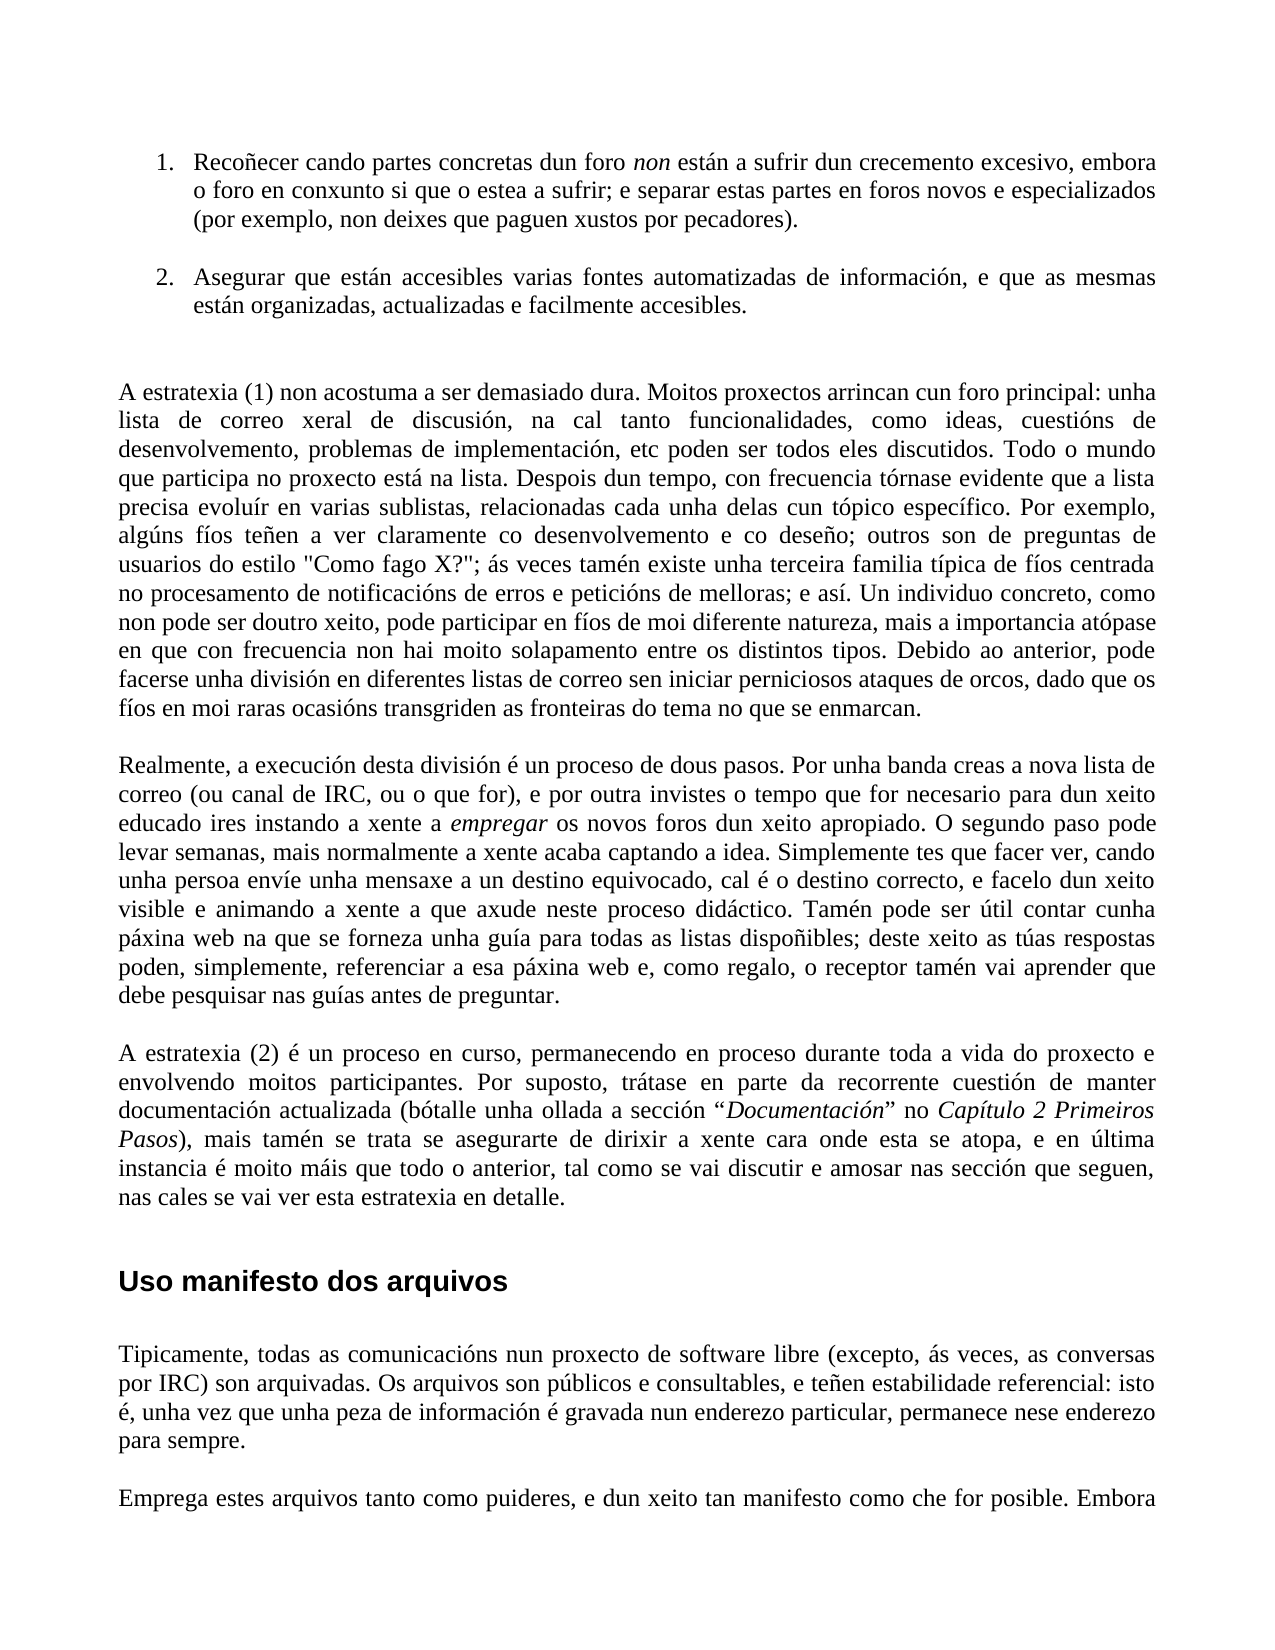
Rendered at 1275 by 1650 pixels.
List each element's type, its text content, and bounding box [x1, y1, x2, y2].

text A estratexia (2) é un proceso en curso, permanecendo en proceso durante toda a vida do proxecto e envolvendo moitos participantes. Por suposto, trátase en parte da recorrente cuestión de manter documentación actualizada (bótalle unha ollada a sección “Documentación” no Capítulo 2 Primeiros Pasos), mais tamén se trata se asegurarte de dirixir a xente cara onde esta se atopa, e en última instancia é moito máis que todo o anterior, tal como se vai discutir e amosar nas sección que seguen, nas cales se vai ver esta estratexia en detalle. [118, 1038, 1157, 1211]
text A estratexia (1) non acostuma a ser demasiado dura. Moitos proxectos arrincan cun foro principal: unha lista de correo xeral de discusión, na cal tanto funcionalidades, como ideas, cuestións de desenvolvemento, problemas de implementación, etc poden ser todos eles discutidos. Todo o mundo que participa no proxecto está na lista. Despois dun tempo, con frecuencia tórnase evidente que a lista precisa evoluír en varias sublistas, relacionadas cada unha delas cun tópico específico. Por exemplo, algúns fíos teñen a ver claramente co desenvolvemento e co deseño; outros son de preguntas de usuarios do estilo "Como fago X?"; ás veces tamén existe unha terceira familia típica de fíos centrada no procesamento de notificacións de erros e peticións de melloras; e así. Un individuo concreto, como non pode ser doutro xeito, pode participar en fíos de moi diferente natureza, mais a importancia atópase en que con frecuencia non hai moito solapamento entre os distintos tipos. Debido ao anterior, pode facerse unha división en diferentes listas de correo sen iniciar perniciosos ataques de orcos, dado que os fíos en moi raras ocasións transgriden as fronteiras do tema no que se enmarcan. [118, 377, 1157, 722]
text Emprega estes arquivos tanto como puideres, e dun xeito tan manifesto como che for posible. Embora [118, 1483, 1157, 1512]
text Realmente, a execución desta división é un proceso de dous pasos. Por unha banda creas a nova lista de correo (ou canal de IRC, ou o que for), e por outra invistes o tempo que for necesario para dun xeito educado ires instando a xente a empregar os novos foros dun xeito apropiado. O segundo paso pode levar semanas, mais normalmente a xente acaba captando a idea. Simplemente tes que facer ver, cando unha persoa envíe unha mensaxe a un destino equivocado, cal é o destino correcto, e facelo dun xeito visible e animando a xente a que axude neste proceso didáctico. Tamén pode ser útil contar cunha páxina web na que se forneza unha guía para todas as listas dispoñibles; deste xeito as túas respostas poden, simplemente, referenciar a esa páxina web e, como regalo, o receptor tamén vai aprender que debe pesquisar nas guías antes de preguntar. [118, 751, 1157, 1009]
subtitle Uso manifesto dos arquivos [118, 1264, 1157, 1298]
text Tipicamente, todas as comunicacións nun proxecto de software libre (excepto, ás veces, as conversas por IRC) son arquivadas. Os arquivos son públicos e consultables, e teñen estabilidade referencial: isto é, unha vez que unha peza de información é gravada nun enderezo particular, permanece nese enderezo para sempre. [118, 1339, 1157, 1454]
list Asegurar que están accesibles varias fontes automatizadas de información, e que as mesmas están organizadas, actualizadas e facilmente accesibles. [156, 262, 1157, 319]
list Recoñecer cando partes concretas dun foro non están a sufrir dun crecemento excesivo, embora o foro en conxunto si que o estea a sufrir; e separar estas partes en foros novos e especializados (por exemplo, non deixes que paguen xustos por pecadores). [156, 147, 1157, 233]
